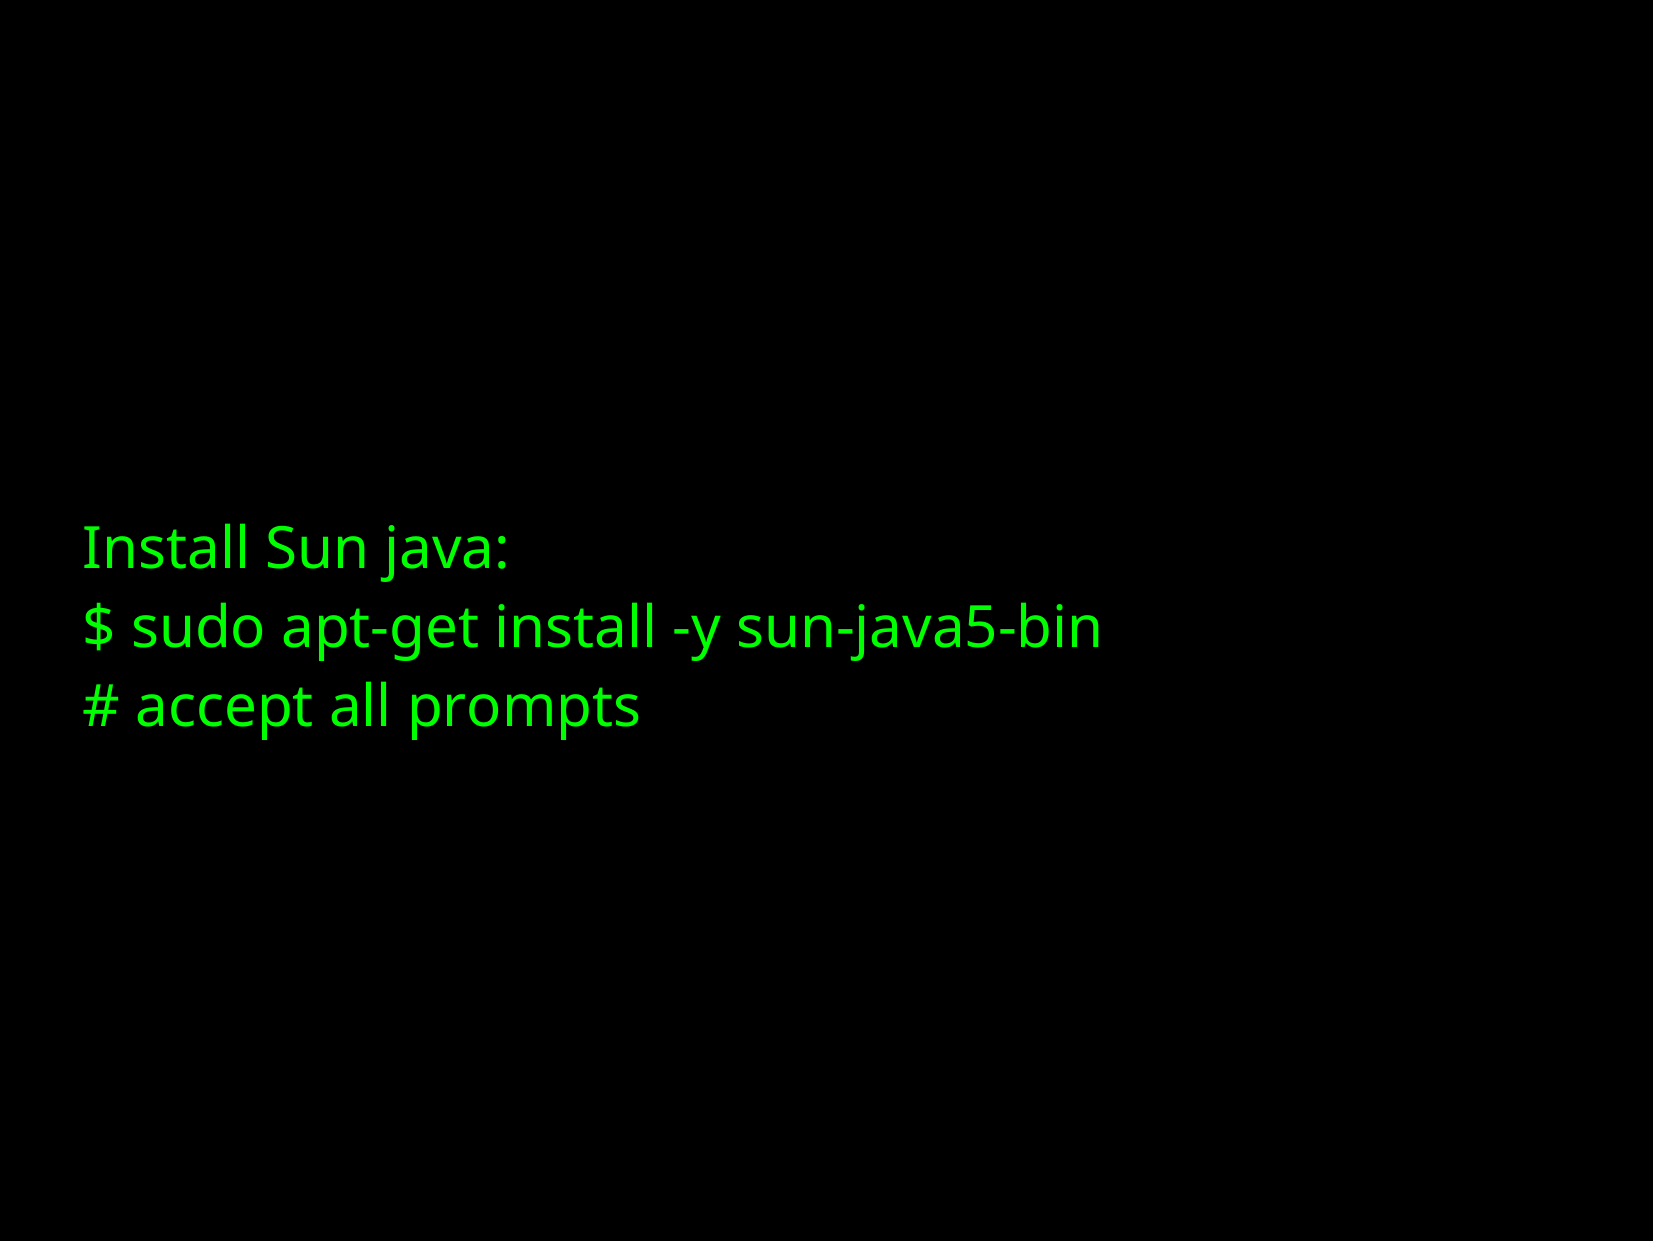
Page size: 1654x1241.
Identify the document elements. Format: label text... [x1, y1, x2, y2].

title Install Sun java: $ sudo apt-get install -y sun-java5-bin # accept all prompts [82, 49, 1571, 1201]
